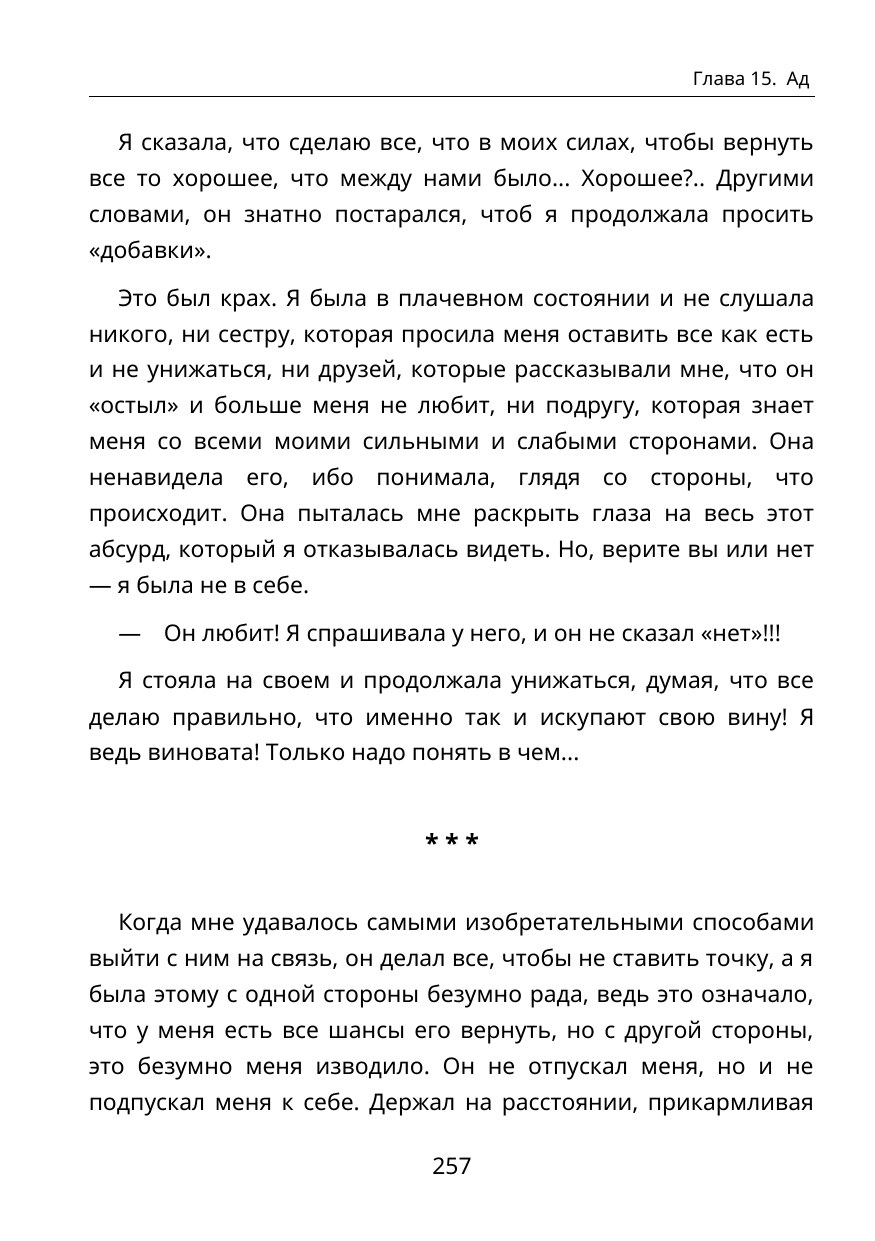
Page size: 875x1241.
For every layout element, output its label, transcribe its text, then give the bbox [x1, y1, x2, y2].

text Когда мне удавалось самыми изобретательными способами выйти с ним на связь, он делал все, чтобы не ставить точку, а я была этому с одной стороны безумно рада, ведь это означало, что у меня есть все шансы его вернуть, но с другой стороны, это безумно меня изводило. Он не отпускал меня, но и не подпускал меня к себе. Держал на расстоянии, прикармливая [88, 906, 815, 1117]
text Я стояла на своем и продолжала унижаться, думая, что все делаю правильно, что именно так и искупают свою вину! Я ведь виновата! Только надо понять в чем... [88, 664, 815, 768]
text Я сказала, что сделаю все, что в моих силах, чтобы вернуть все то хорошее, что между нами было... Хорошее?.. Другими словами, он знатно постарался, чтоб я продолжала просить «добавки». [88, 126, 815, 265]
text Это был крах. Я была в плачевном состоянии и не слушала никого, ни сестру, которая просила меня оставить все как есть и не унижаться, ни друзей, которые рассказывали мне, что он «остыл» и больше меня не любит, ни подругу, которая знает меня со всеми моими сильными и слабыми сторонами. Она ненавидела его, ибо понимала, глядя со стороны, что происходит. Она пыталась мне раскрыть глаза на весь этот абсурд, который я отказывалась видеть. Но, верите вы или нет — я была не в себе. [88, 282, 815, 600]
subtitle * * * [88, 825, 815, 859]
list Он любит! Я спрашивала у него, и он не сказал «нет»!!! [88, 617, 815, 648]
